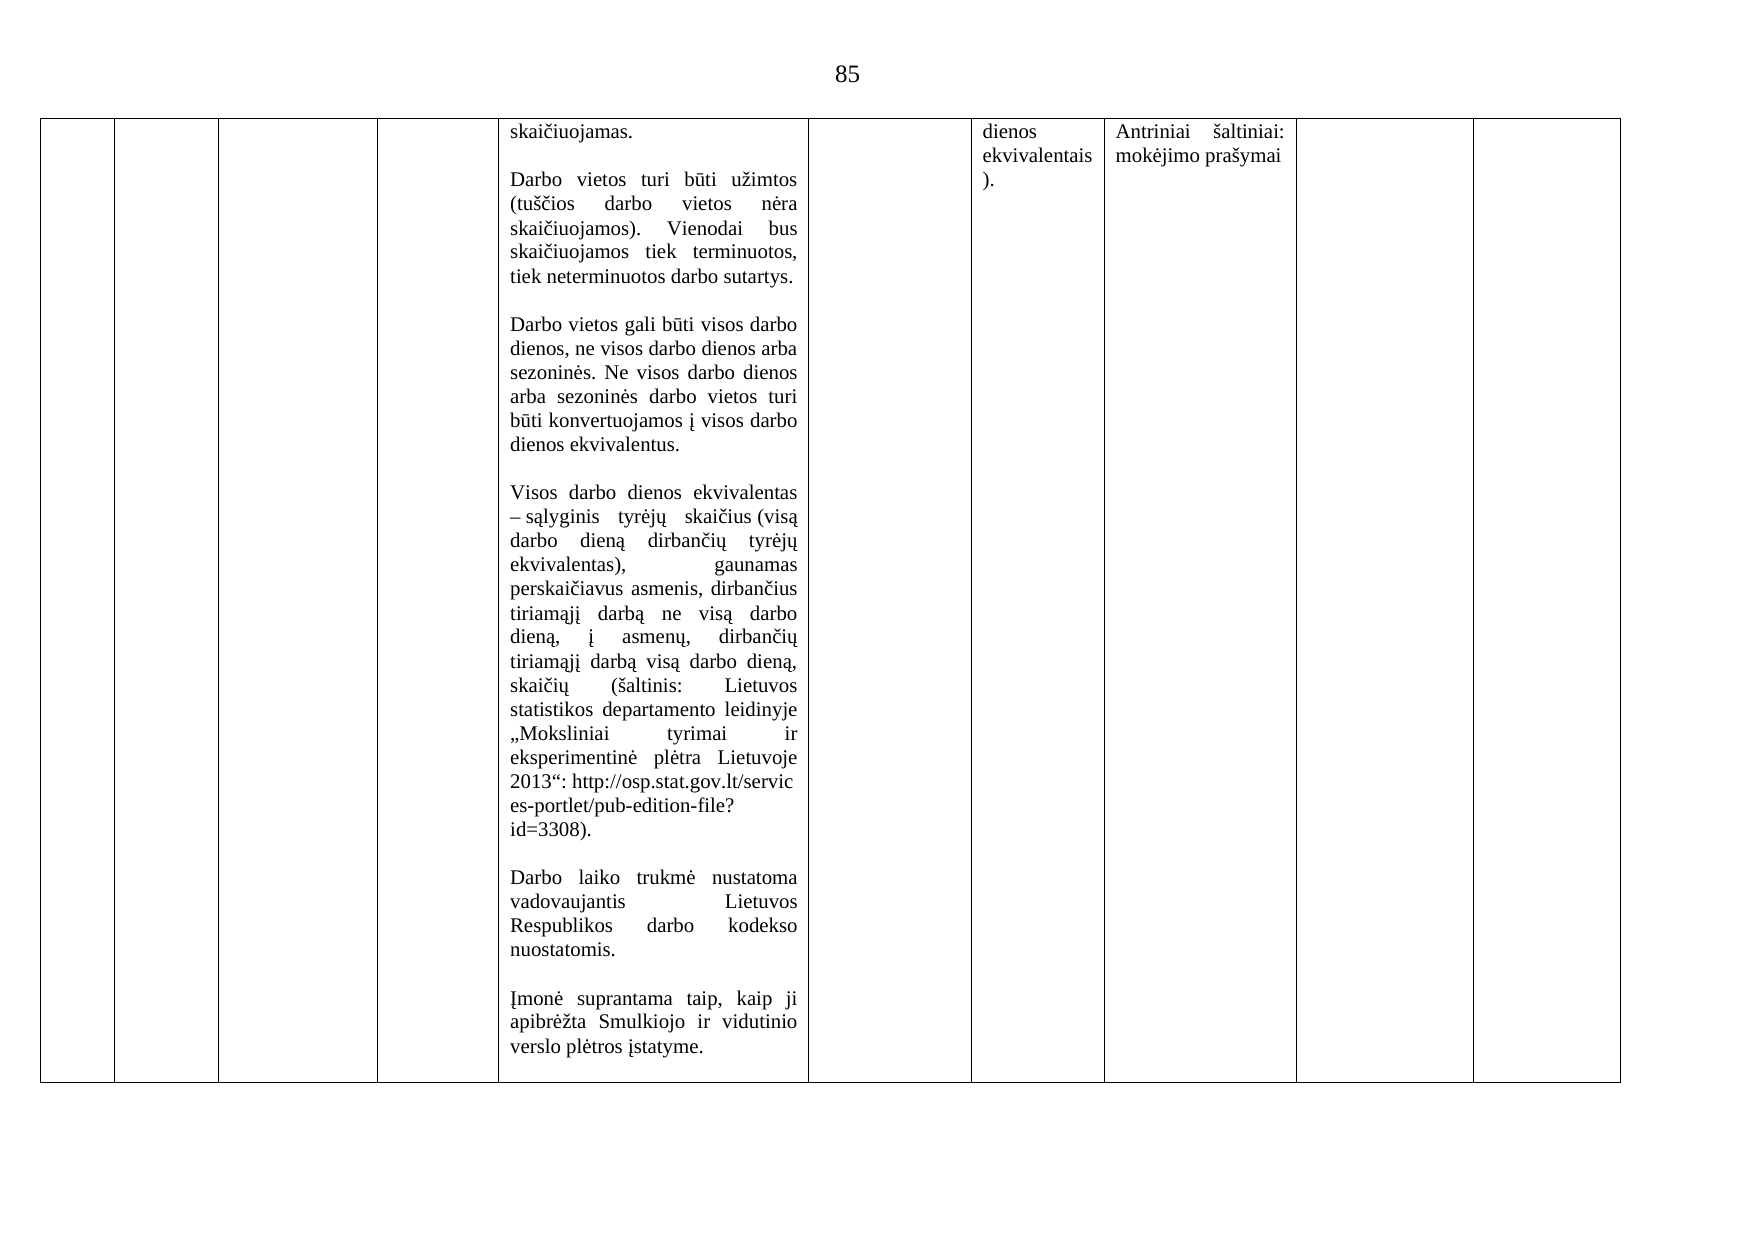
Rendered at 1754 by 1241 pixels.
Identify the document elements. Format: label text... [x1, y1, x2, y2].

table_cell [378, 119, 498, 1082]
table_cell dienos ekvivalentais). [972, 119, 1104, 1082]
table_cell [1297, 119, 1473, 1082]
table_cell [1474, 119, 1620, 1082]
table_cell [809, 119, 971, 1082]
table_cell [219, 119, 377, 1082]
table_cell [115, 119, 218, 1082]
table_cell Antriniai šaltiniai: mokėjimo prašymai [1105, 119, 1296, 1082]
table_cell [41, 119, 114, 1082]
table_cell skaičiuojamas. Darbo vietos turi būti užimtos (tuščios darbo vietos nėra skaičiuojamos). Vienodai bus skaičiuojamos tiek terminuotos, tiek neterminuotos darbo sutartys. Darbo vietos gali būti visos darbo dienos, ne visos darbo dienos arba sezoninės. Ne visos darbo dienos arba sezoninės darbo vietos turi būti konvertuojamos į visos darbo dienos ekvivalentus. Visos darbo dienos ekvivalentas – sąlyginis tyrėjų skaičius (visą darbo dieną dirbančių tyrėjų ekvivalentas), gaunamas perskaičiavus asmenis, dirbančius tiriamąjį darbą ne visą darbo dieną, į asmenų, dirbančių tiriamąjį darbą visą darbo dieną, skaičių (šaltinis: Lietuvos statistikos departamento leidinyje „Moksliniai tyrimai ir eksperimentinė plėtra Lietuvoje 2013“: http://osp.stat.gov.lt/services-portlet/pub-edition-file?id=3308). Darbo laiko trukmė nustatoma vadovaujantis Lietuvos Respublikos darbo kodekso nuostatomis. Įmonė suprantama taip, kaip ji apibrėžta Smulkiojo ir vidutinio verslo plėtros įstatyme. [499, 119, 808, 1082]
